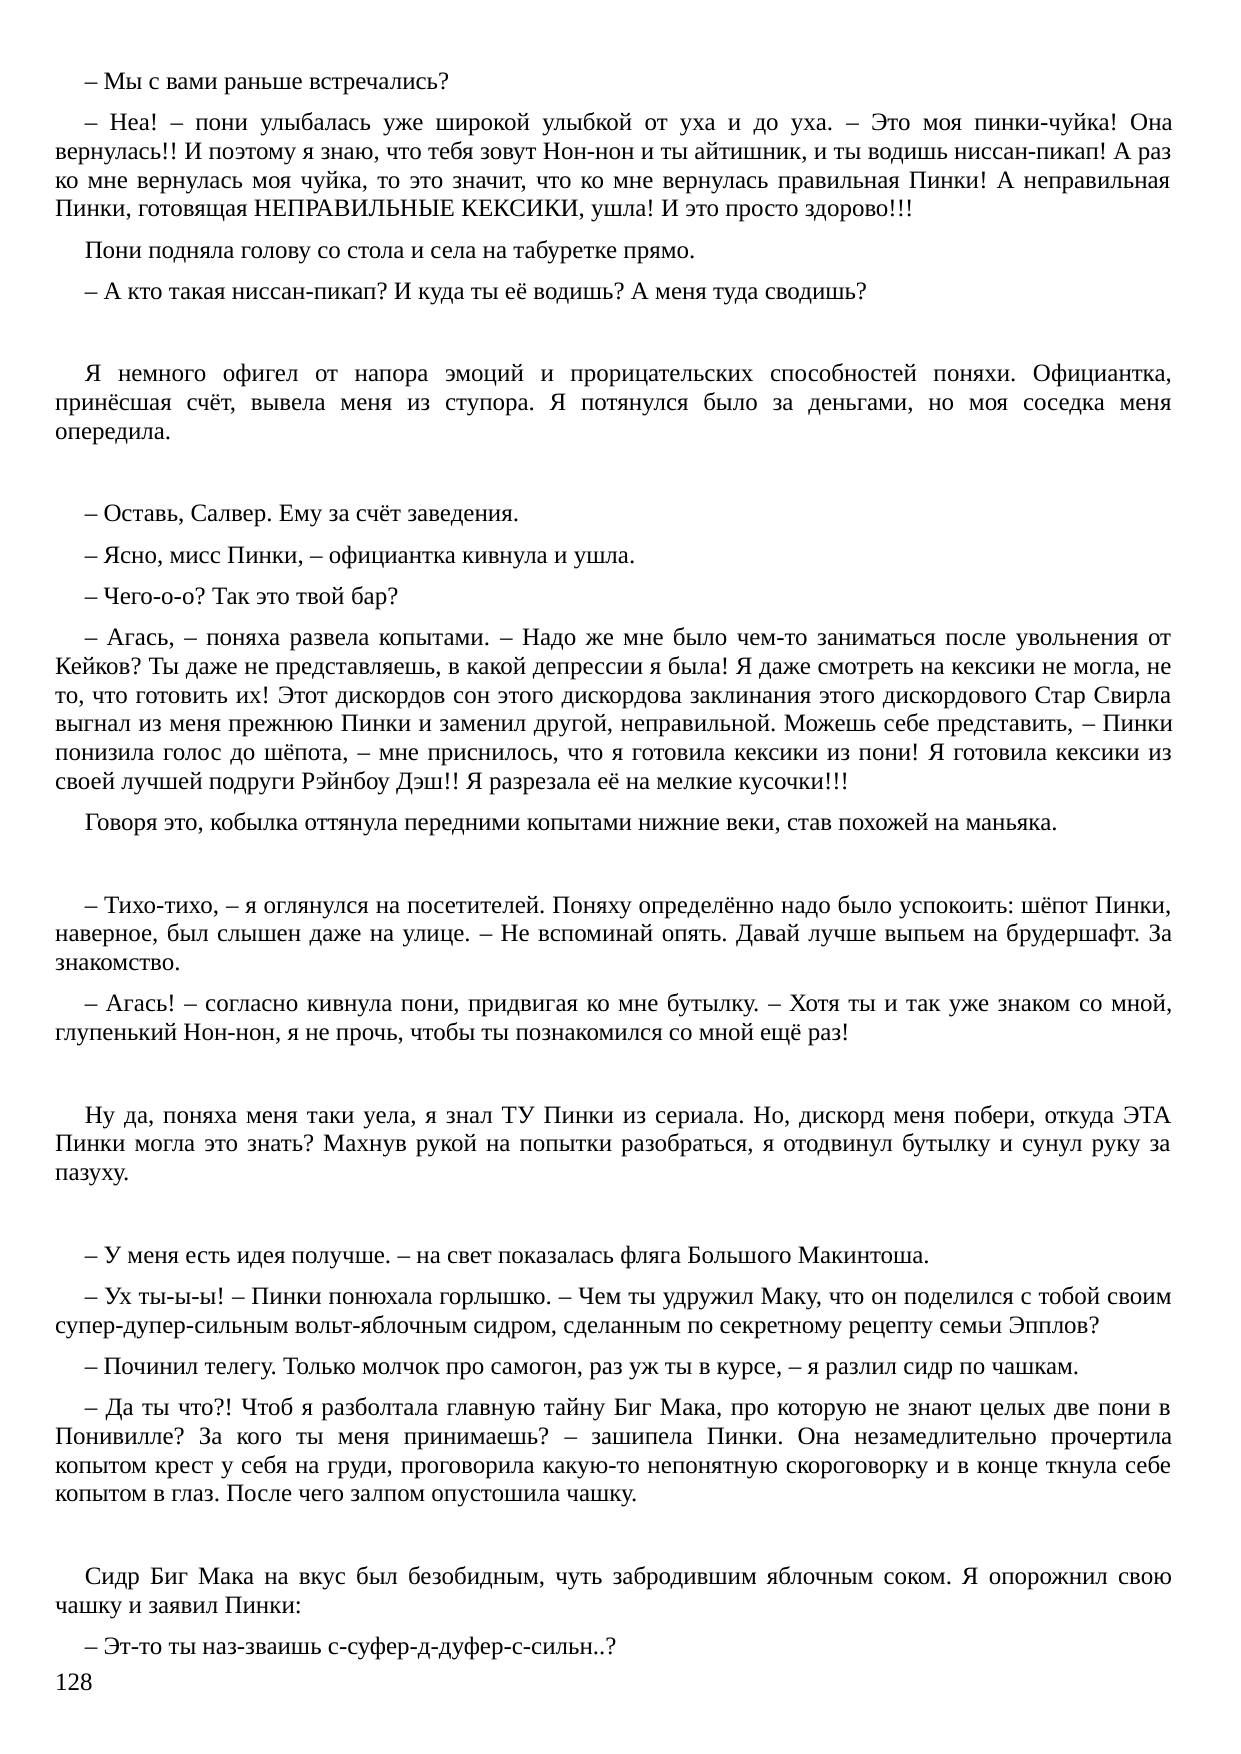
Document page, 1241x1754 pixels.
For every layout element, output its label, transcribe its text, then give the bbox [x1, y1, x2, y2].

text – А кто такая ниссан-пикап? И куда ты её водишь? А меня туда сводишь? [55, 276, 1173, 305]
text – Тихо-тихо, – я оглянулся на посетителей. Поняху определённо надо было успокоить: шёпот Пинки, наверное, был слышен даже на улице. – Не вспоминай опять. Давай лучше выпьем на брудершафт. За знакомство. [55, 890, 1173, 976]
text – Да ты что?! Чтоб я разболтала главную тайну Биг Мака, про которую не знают целых две пони в Понивилле? За кого ты меня принимаешь? – зашипела Пинки. Она незамедлительно прочертила копытом крест у себя на груди, проговорила какую-то непонятную скороговорку и в конце ткнула себе копытом в глаз. После чего залпом опустошила чашку. [55, 1392, 1173, 1507]
text Говоря это, кобылка оттянула передними копытами нижние веки, став похожей на маньяка. [55, 807, 1173, 836]
text – Ух ты-ы-ы! – Пинки понюхала горлышко. – Чем ты удружил Маку, что он поделился с тобой своим супер-дупер-сильным вольт-яблочным сидром, сделанным по секретному рецепту семьи Эпплов? [55, 1281, 1173, 1338]
text – Мы с вами раньше встречались? [55, 66, 1173, 95]
text – Ясно, мисс Пинки, – официантка кивнула и ушла. [55, 540, 1173, 568]
text Сидр Биг Мака на вкус был безобидным, чуть забродившим яблочным соком. Я опорожнил свою чашку и заявил Пинки: [55, 1561, 1173, 1618]
text – Оставь, Салвер. Ему за счёт заведения. [55, 498, 1173, 527]
text – Агась, – поняха развела копытами. – Надо же мне было чем-то заниматься после увольнения от Кейков? Ты даже не представляешь, в какой депрессии я была! Я даже смотреть на кексики не могла, не то, что готовить их! Этот дискордов сон этого дискордова заклинания этого дискордового Стар Свирла выгнал из меня прежнюю Пинки и заменил другой, неправильной. Можешь себе представить, – Пинки понизила голос до шёпота, – мне приснилось, что я готовила кексики из пони! Я готовила кексики из своей лучшей подруги Рэйнбоу Дэш!! Я разрезала её на мелкие кусочки!!! [55, 622, 1173, 795]
text – Эт-то ты наз-зваишь с-суфер-д-дуфер-с-сильн..? [55, 1631, 1173, 1660]
text – Починил телегу. Только молчок про самогон, раз уж ты в курсе, – я разлил сидр по чашкам. [55, 1351, 1173, 1380]
text – У меня есть идея получше. – на свет показалась фляга Большого Макинтоша. [55, 1240, 1173, 1268]
text – Агась! – согласно кивнула пони, придвигая ко мне бутылку. – Хотя ты и так уже знаком со мной, глупенький Нон-нон, я не прочь, чтобы ты познакомился со мной ещё раз! [55, 988, 1173, 1046]
text – Неа! – пони улыбалась уже широкой улыбкой от уха и до уха. – Это моя пинки-чуйка! Она вернулась!! И поэтому я знаю, что тебя зовут Нон-нон и ты айтишник, и ты водишь ниссан-пикап! А раз ко мне вернулась моя чуйка, то это значит, что ко мне вернулась правильная Пинки! А неправильная Пинки, готовящая НЕПРАВИЛЬНЫЕ КЕКСИКИ, ушла! И это просто здорово!!! [55, 107, 1173, 222]
text Пони подняла голову со стола и села на табуретке прямо. [55, 235, 1173, 263]
text – Чего-о-о? Так это твой бар? [55, 581, 1173, 610]
text Я немного офигел от напора эмоций и прорицательских способностей поняхи. Официантка, принёсшая счёт, вывела меня из ступора. Я потянулся было за деньгами, но моя соседка меня опередила. [55, 358, 1173, 445]
text Ну да, поняха меня таки уела, я знал ТУ Пинки из сериала. Но, дискорд меня побери, откуда ЭТА Пинки могла это знать? Махнув рукой на попытки разобраться, я отодвинул бутылку и сунул руку за пазуху. [55, 1100, 1173, 1186]
